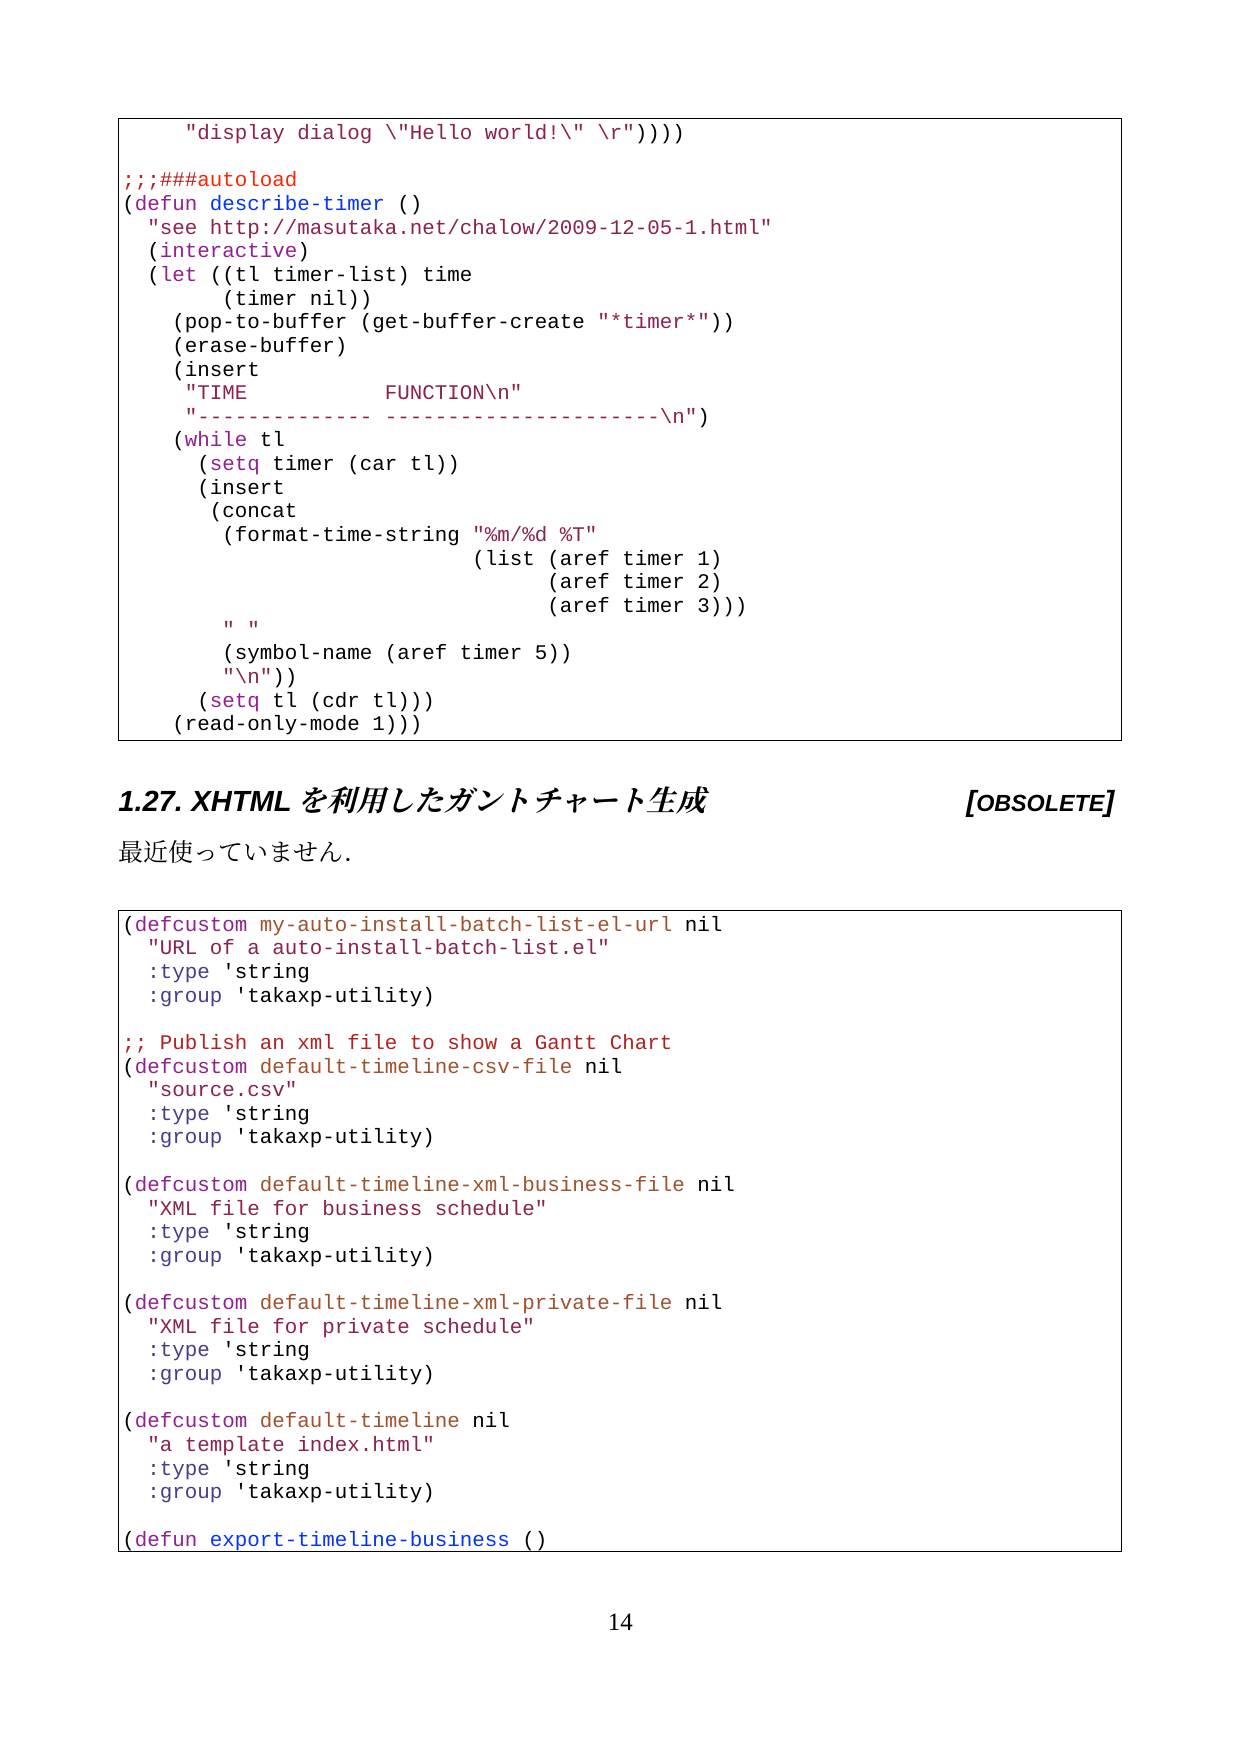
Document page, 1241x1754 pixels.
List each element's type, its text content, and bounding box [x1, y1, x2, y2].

text (interactive) [119, 236, 1121, 260]
text :group 'takaxp-utility) [119, 1477, 1121, 1501]
text (setq tl (cdr tl))) [119, 686, 1121, 709]
text "XML file for private schedule" [119, 1312, 1121, 1335]
text (concat [119, 496, 1121, 520]
text "XML file for business schedule" [119, 1193, 1121, 1217]
text (setq timer (car tl)) [119, 449, 1121, 473]
text (defun export-timeline-business () [119, 1524, 1121, 1551]
subtitle XHTMLを利用したガントチャート生成 [obsolete] [118, 778, 1122, 820]
text "a template index.html" [119, 1430, 1121, 1454]
text :type 'string [119, 1217, 1121, 1241]
text :type 'string [119, 1454, 1121, 1477]
text :group 'takaxp-utility) [119, 1123, 1121, 1146]
text "source.csv" [119, 1075, 1121, 1099]
text "TIME FUNCTION\n" [119, 378, 1121, 402]
text (pop-to-buffer (get-buffer-create "*timer*")) [119, 307, 1121, 331]
text (defun describe-timer () [119, 189, 1121, 213]
text (erase-buffer) [119, 331, 1121, 354]
text (symbol-name (aref timer 5)) [119, 638, 1121, 662]
text :type 'string [119, 1335, 1121, 1359]
text (defcustom default-timeline-csv-file nil [119, 1052, 1121, 1075]
text "URL of a auto-install-batch-list.el" [119, 933, 1121, 957]
text :type 'string [119, 1099, 1121, 1123]
text "-------------- ----------------------\n") [119, 402, 1121, 426]
text (format-time-string "%m/%d %T" [119, 520, 1121, 544]
text 最近使っていません． [118, 833, 1122, 897]
text :group 'takaxp-utility) [119, 1241, 1121, 1264]
text (defcustom default-timeline-xml-business-file nil [119, 1170, 1121, 1193]
text "see http://masutaka.net/chalow/2009-12-05-1.html" [119, 213, 1121, 236]
text (insert [119, 473, 1121, 496]
text (insert [119, 354, 1121, 378]
text (defcustom default-timeline nil [119, 1406, 1121, 1430]
text (read-only-mode 1))) [119, 709, 1121, 740]
text :group 'takaxp-utility) [119, 1359, 1121, 1383]
text ;;;###autoload [119, 165, 1121, 189]
text " " [119, 615, 1121, 638]
text :type 'string [119, 957, 1121, 981]
text (list (aref timer 1) [119, 544, 1121, 567]
text (defcustom default-timeline-xml-private-file nil [119, 1288, 1121, 1312]
text (let ((tl timer-list) time [119, 260, 1121, 284]
text (while tl [119, 426, 1121, 449]
text :group 'takaxp-utility) [119, 981, 1121, 1004]
text (defcustom my-auto-install-batch-list-el-url nil [119, 911, 1121, 933]
text (timer nil)) [119, 284, 1121, 307]
text "\n")) [119, 662, 1121, 686]
text (aref timer 2) [119, 567, 1121, 591]
text (aref timer 3))) [119, 591, 1121, 615]
text ;; Publish an xml file to show a Gantt Chart [119, 1028, 1121, 1052]
text "display dialog \"Hello world!\" \r")))) [119, 119, 1121, 142]
